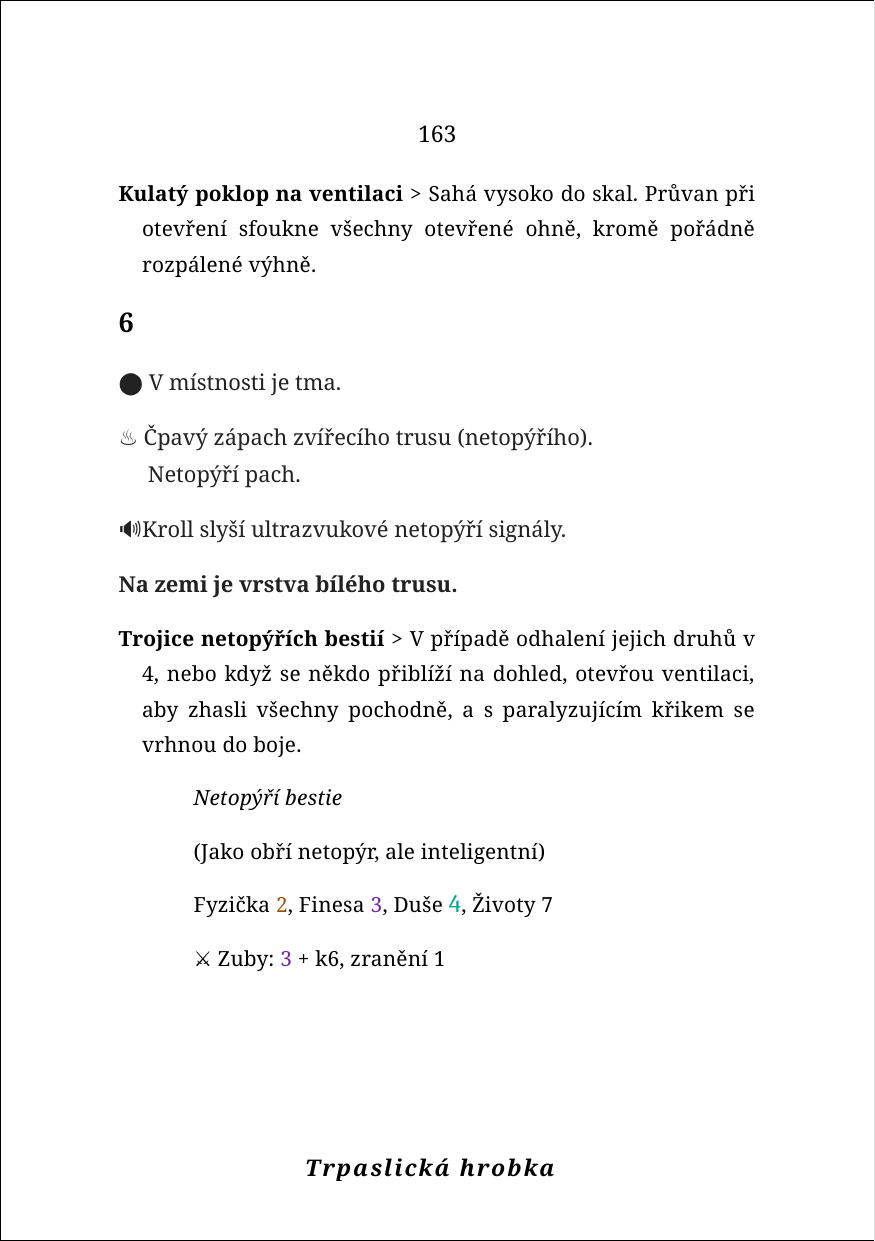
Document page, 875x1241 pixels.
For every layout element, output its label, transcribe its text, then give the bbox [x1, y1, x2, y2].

list Fyzička 2, Finesa 3, Duše 4, Životy 7 [156, 890, 756, 919]
text 6 [118, 303, 756, 340]
list ⚔ Zuby: 3 + k6, zranění 1 [156, 944, 756, 972]
text Na zemi je vrstva bílého trusu. [118, 569, 756, 599]
text ⬤ V místnosti je tma. [118, 367, 756, 397]
text ♨ Čpavý zápach zvířecího trusu (netopýřího). Netopýří pach. [118, 422, 756, 489]
list Netopýří bestie [156, 783, 756, 812]
text Trojice netopýřích bestií > V případě odhalení jejich druhů v 4, nebo když se někdo přiblíží na dohled, otevřou ventilaci, aby zhasli všechny pochodně, a s paralyzujícím křikem se vrhnou do boje. [118, 624, 756, 759]
list (Jako obří netopýr, ale inteligentní) [156, 837, 756, 865]
text Kulatý poklop na ventilaci > Sahá vysoko do skal. Průvan při otevření sfoukne všechny otevřené ohně, kromě pořádně rozpálené výhně. [118, 179, 756, 278]
text 🔊Kroll slyší ultrazvukové netopýří signály. [118, 514, 756, 544]
